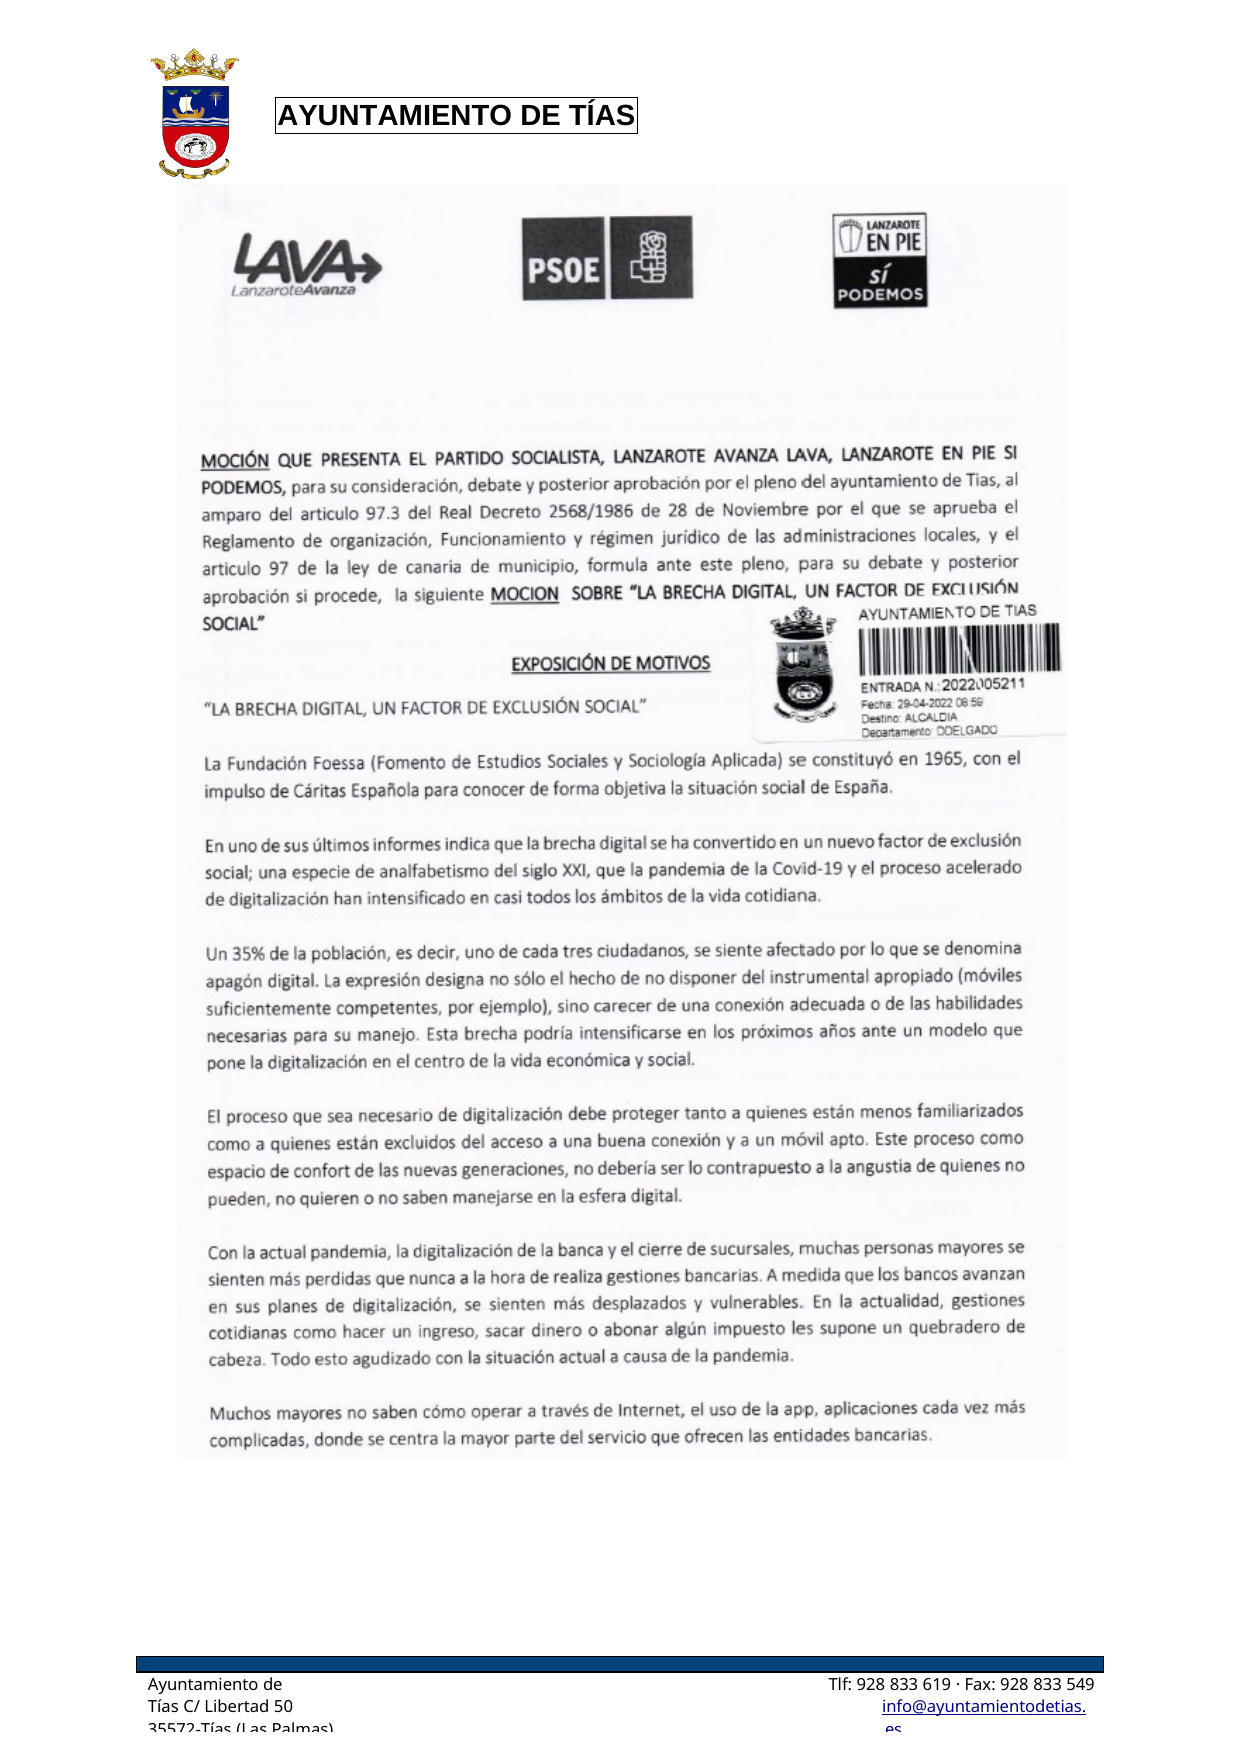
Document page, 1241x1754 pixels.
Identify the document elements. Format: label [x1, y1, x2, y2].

picture [150, 48, 241, 179]
picture [177, 184, 1068, 1459]
